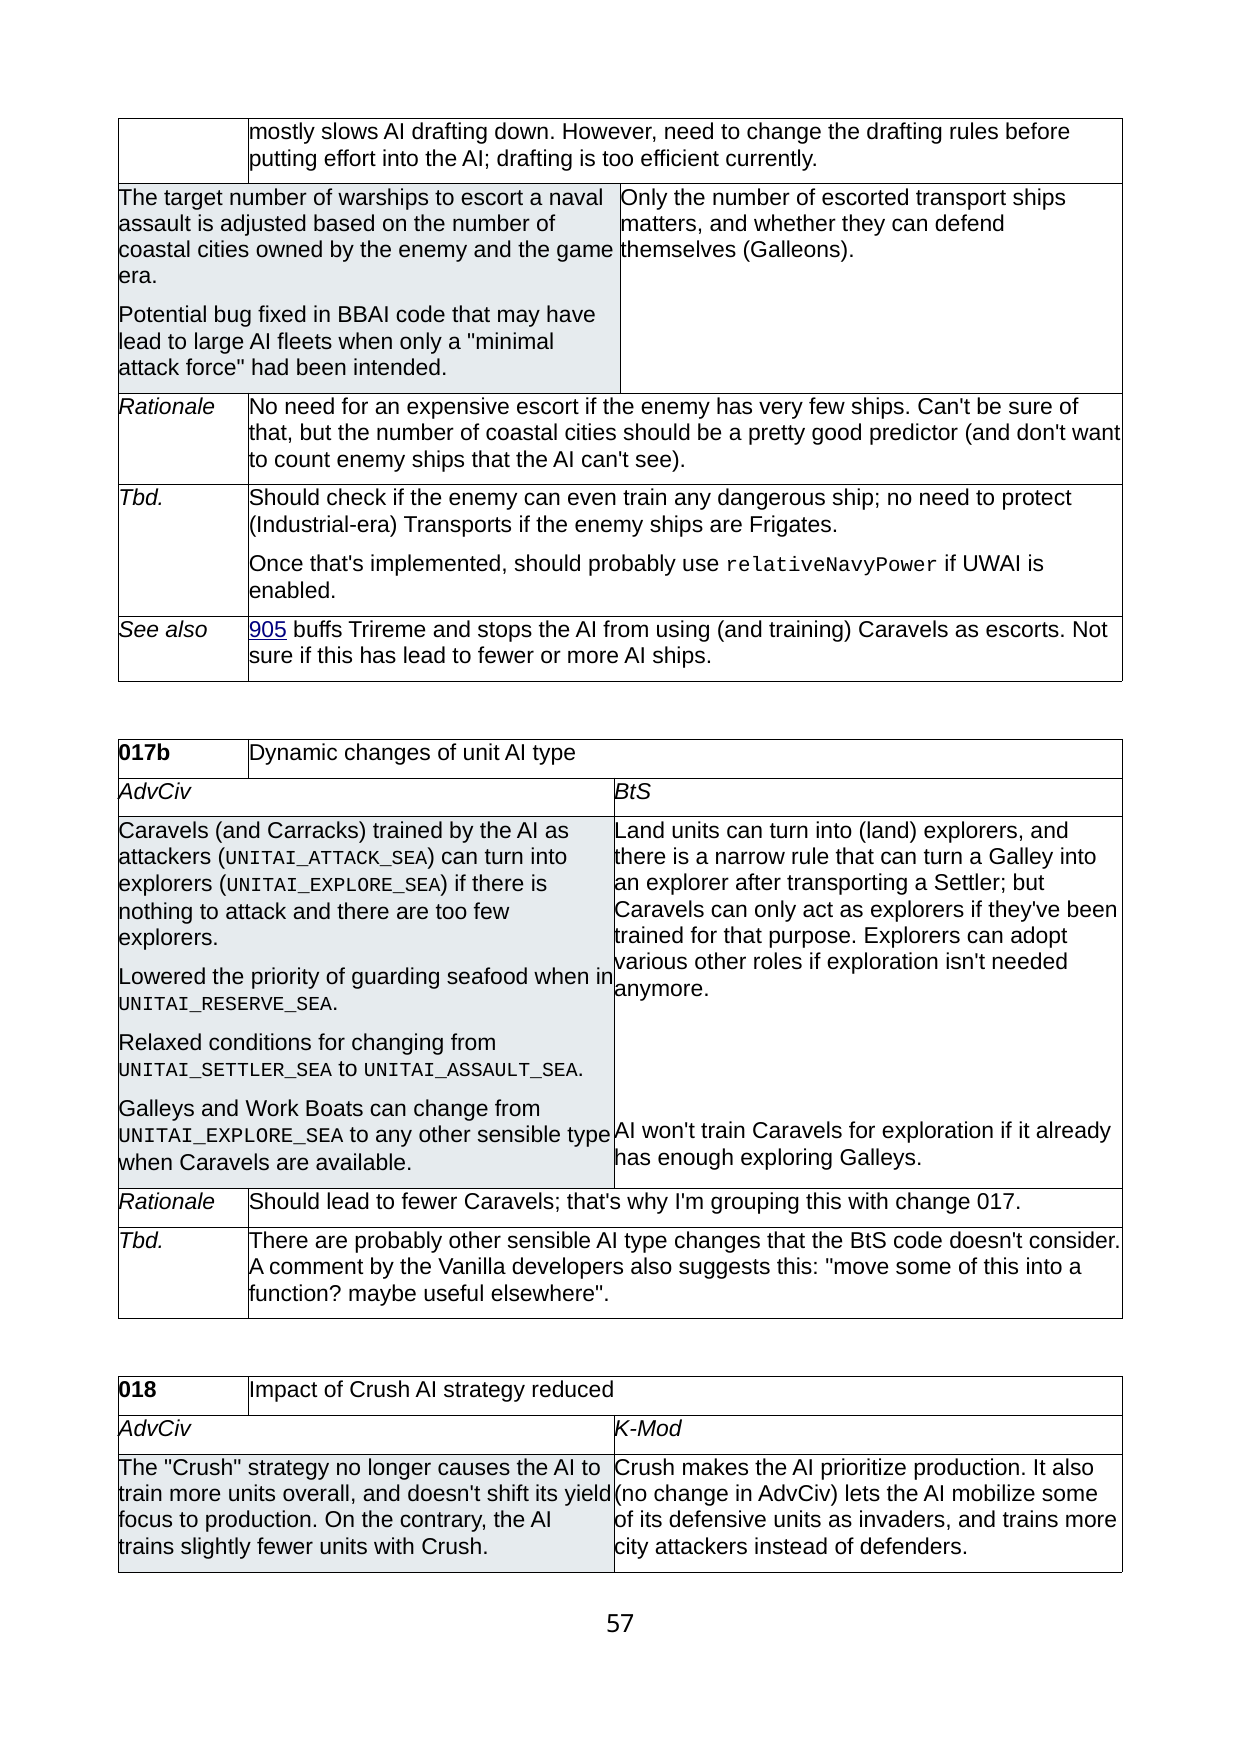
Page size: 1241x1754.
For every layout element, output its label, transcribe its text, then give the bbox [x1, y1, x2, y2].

table_cell Rationale [119, 1189, 248, 1227]
table_header 017b [119, 740, 248, 778]
table_cell Crush makes the AI prioritize production. It also (no change in AdvCiv) lets the AI mobilize some of its defensive units as invaders, and trains more city attackers instead of defenders. [615, 1455, 1122, 1572]
table_cell 905 buffs Trireme and stops the AI from using (and training) Caravels as escorts. Not sure if this has lead to fewer or more AI ships. [249, 617, 1122, 681]
table_cell No need for an expensive escort if the enemy has very few ships. Can't be sure of that, but the number of coastal cities should be a pretty good predictor (and don't want to count enemy ships that the AI can't see). [249, 394, 1122, 484]
table_cell Only the number of escorted transport ships matters, and whether they can defend themselves (Galleons). [621, 184, 1122, 393]
table_cell Tbd. [119, 1228, 248, 1318]
table_cell AdvCiv [119, 1416, 614, 1454]
table_cell Tbd. [119, 485, 248, 616]
table_cell K-Mod [615, 1416, 1122, 1454]
table_cell mostly slows AI drafting down. However, need to change the drafting rules before putting effort into the AI; drafting is too efficient currently. [249, 119, 1122, 183]
table_cell The "Crush" strategy no longer causes the AI to train more units overall, and doesn't shift its yield focus to production. On the contrary, the AI trains slightly fewer units with Crush. [119, 1455, 614, 1572]
table_header 018 [119, 1377, 248, 1415]
table_cell Land units can turn into (land) explorers, and there is a narrow rule that can turn a Galley into an explorer after transporting a Settler; but Caravels can only act as explorers if they've been trained for that purpose. Explorers can adopt various other roles if exploration isn't needed anymore. AI won't train Caravels for exploration if it already has enough exploring Galleys. [615, 817, 1122, 1188]
table_cell Should check if the enemy can even train any dangerous ship; no need to protect (Industrial-era) Transports if the enemy ships are Frigates. Once that's implemented, should probably use relativeNavyPower if UWAI is enabled. [249, 485, 1122, 616]
table_cell Rationale [119, 394, 248, 484]
table_cell There are probably other sensible AI type changes that the BtS code doesn't consider. A comment by the Vanilla developers also suggests this: "move some of this into a function? maybe useful elsewhere". [249, 1228, 1122, 1318]
table_cell See also [119, 617, 248, 681]
table_cell Caravels (and Carracks) trained by the AI as attackers (UNITAI_ATTACK_SEA) can turn into explorers (UNITAI_EXPLORE_SEA) if there is nothing to attack and there are too few explorers. Lowered the priority of guarding seafood when in UNITAI_RESERVE_SEA. Relaxed conditions for changing from UNITAI_SETTLER_SEA to UNITAI_ASSAULT_SEA. Galleys and Work Boats can change from UNITAI_EXPLORE_SEA to any other sensible type when Caravels are available. [119, 817, 614, 1188]
table_cell [119, 119, 248, 183]
table_cell The target number of warships to escort a naval assault is adjusted based on the number of coastal cities owned by the enemy and the game era. Potential bug fixed in BBAI code that may have lead to large AI fleets when only a "minimal attack force" had been intended. [119, 184, 620, 393]
table_cell AdvCiv [119, 779, 614, 816]
table_header Dynamic changes of unit AI type [249, 740, 1122, 778]
table_header Impact of Crush AI strategy reduced [249, 1377, 1122, 1415]
table_cell Should lead to fewer Caravels; that's why I'm grouping this with change 017. [249, 1189, 1122, 1227]
table_cell BtS [615, 779, 1122, 816]
